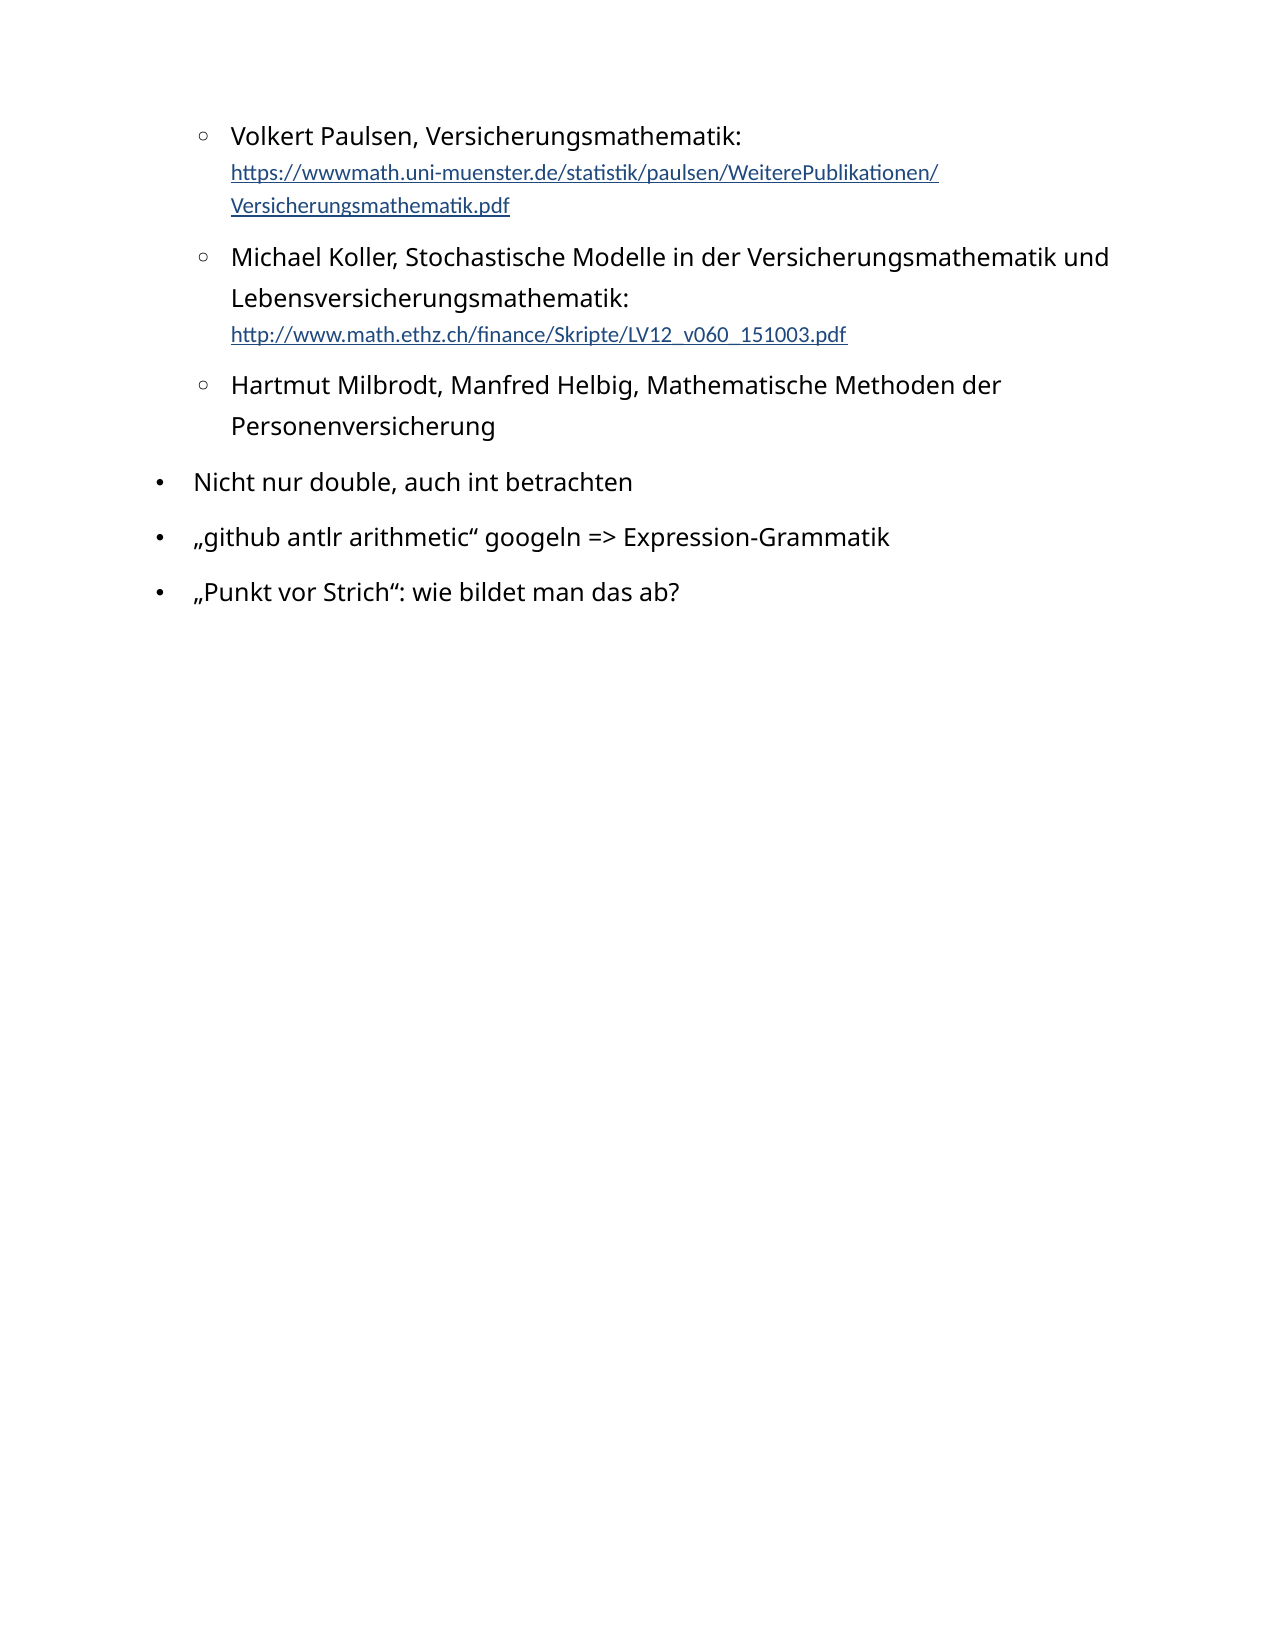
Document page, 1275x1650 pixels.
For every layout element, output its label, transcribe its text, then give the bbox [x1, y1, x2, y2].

list Nicht nur double, auch int betrachten [156, 464, 1157, 498]
list Volkert Paulsen, Versicherungsmathematik: https://wwwmath.uni-muenster.de/statistik/paulsen/WeiterePublikationen/Versicherungsmathematik.pdf [193, 118, 1157, 219]
list „Punkt vor Strich“: wie bildet man das ab? [156, 575, 1157, 609]
list Hartmut Milbrodt, Manfred Helbig, Mathematische Methoden der Personenversicherung [193, 368, 1157, 443]
list Michael Koller, Stochastische Modelle in der Versicherungsmathematik und Lebensversicherungsmathematik: http://www.math.ethz.ch/finance/Skripte/LV12_v060_151003.pdf [193, 239, 1157, 348]
list „github antlr arithmetic“ googeln => Expression-Grammatik [156, 519, 1157, 554]
